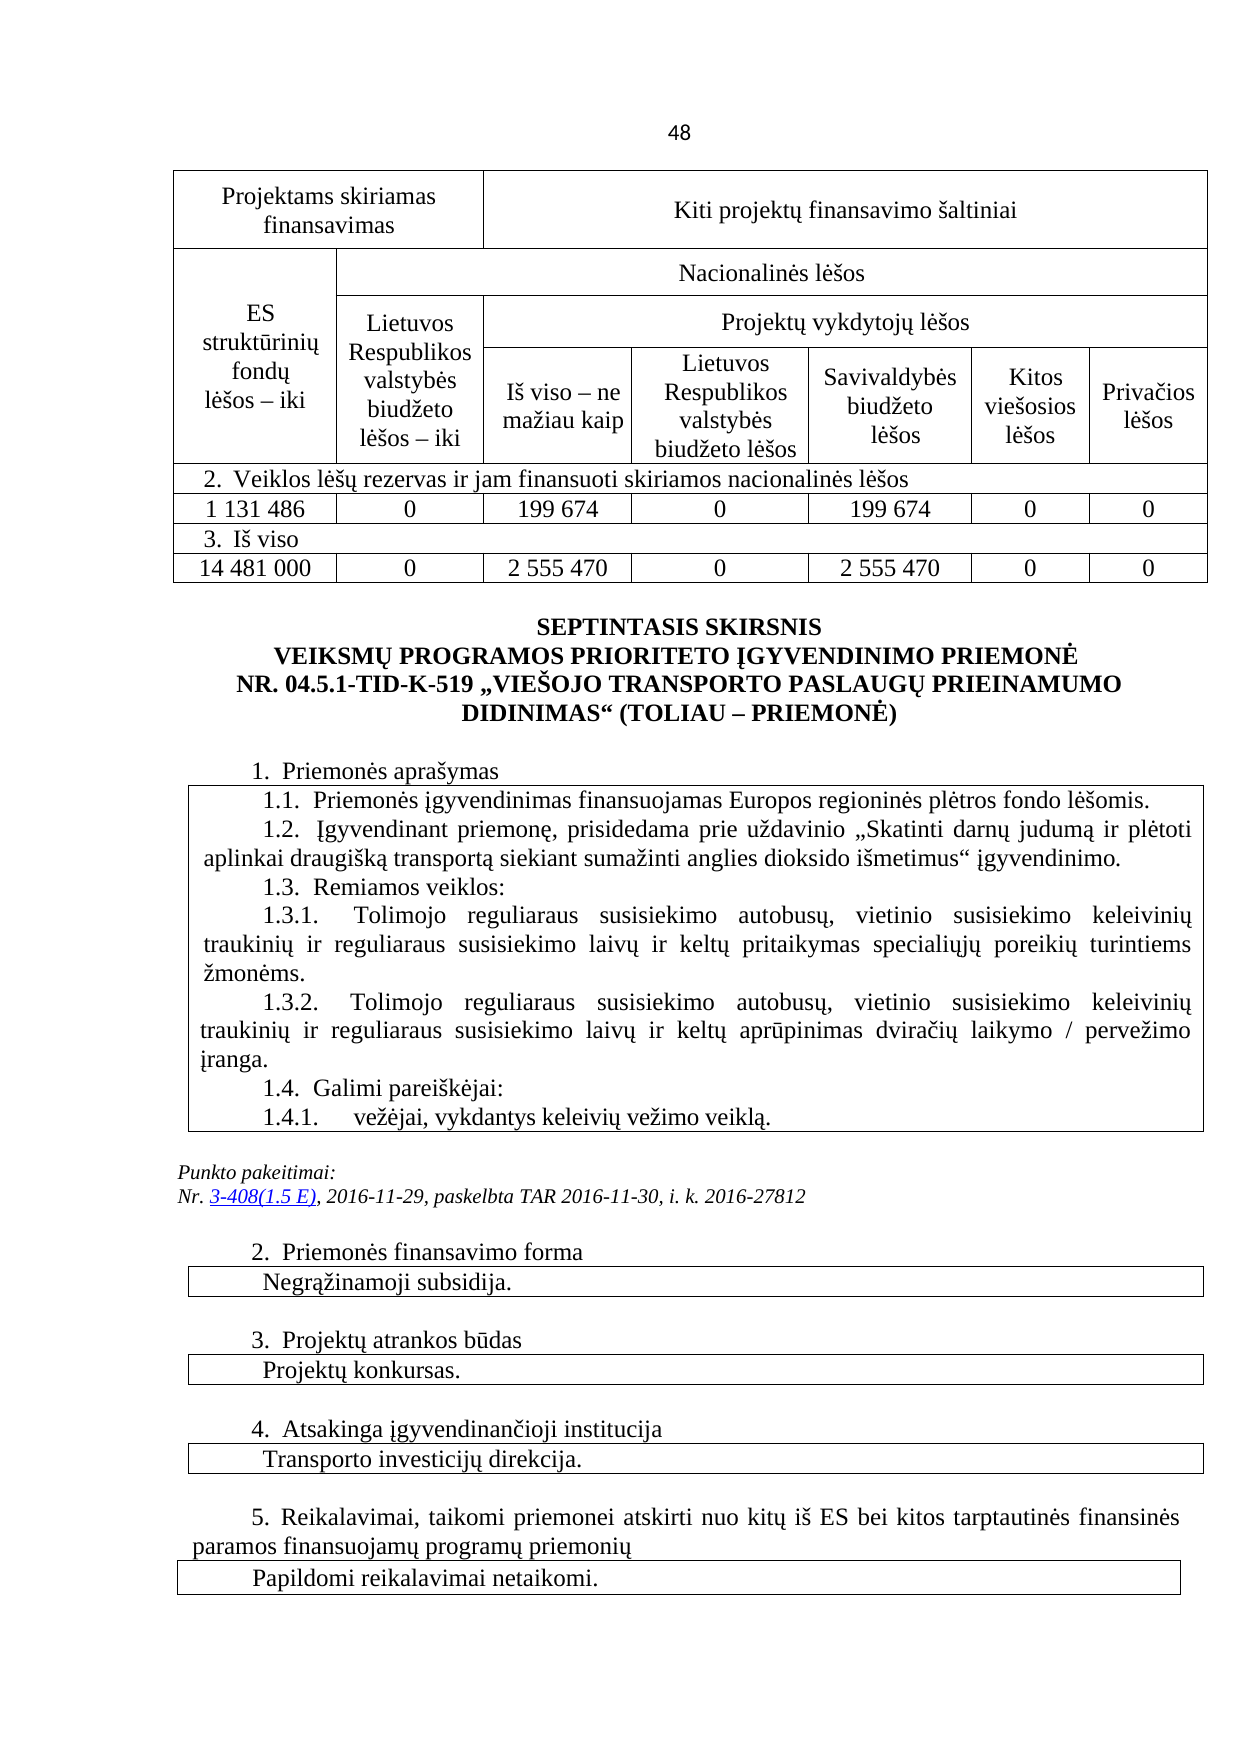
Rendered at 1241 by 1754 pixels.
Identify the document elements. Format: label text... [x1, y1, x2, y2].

text 2. Priemonės finansavimo forma [251, 1237, 1181, 1266]
table_cell Privačios lėšos [1090, 348, 1207, 463]
table_header Kiti projektų finansavimo šaltiniai [484, 171, 1207, 248]
table_cell Nacionalinės lėšos [337, 249, 1207, 295]
table_cell 0 [1090, 554, 1207, 582]
text NR. 04.5.1-TID-K-519 „viešojo transporto paslaugų prieinamumo didinimas“ (TOLIAU – priemonė) [177, 669, 1181, 727]
table_header Projektams skiriamas finansavimas [174, 171, 483, 248]
table_cell 0 [632, 554, 808, 582]
table_cell Savivaldybės biudžeto lėšos [809, 348, 971, 463]
table_cell 0 [632, 494, 808, 523]
table_cell 0 [1090, 494, 1207, 523]
table_cell 2 555 470 [484, 554, 631, 582]
table_cell 1.3. Remiamos veiklos: 1.3.1. Tolimojo reguliaraus susisiekimo autobusų, vietinio susisiekimo keleivinių traukinių ir reguliaraus susisiekimo laivų ir keltų pritaikymas specialiųjų poreikių turintiems žmonėms. 1.3.2. Tolimojo reguliaraus susisiekimo autobusų, vietinio susisiekimo keleivinių traukinių ir reguliaraus susisiekimo laivų ir keltų aprūpinimas dviračių laikymo / pervežimo įranga. [189, 872, 1203, 1073]
text VEIKSMŲ PROGRAMOS PRIORITETO ĮGYVENDINIMO PRIEMONĖ [177, 641, 1181, 669]
text Punkto pakeitimai: [177, 1160, 1181, 1184]
table_header 1.1. Priemonės įgyvendinimas finansuojamas Europos regioninės plėtros fondo lėšomis. [189, 786, 1203, 814]
table_cell 0 [972, 494, 1089, 523]
table_cell Lietuvos Respublikos valstybės biudžeto lėšos – iki [337, 296, 483, 463]
table_cell 14 481 000 [174, 554, 336, 582]
text 4. Atsakinga įgyvendinančioji institucija [251, 1414, 1181, 1443]
text 5. Reikalavimai, taikomi priemonei atskirti nuo kitų iš ES bei kitos tarptautinės finansinės paramos finansuojamų programų priemonių [192, 1502, 1181, 1560]
table_cell 199 674 [809, 494, 971, 523]
table_cell 199 674 [484, 494, 631, 523]
table_cell 1.4. Galimi pareiškėjai: 1.4.1. vežėjai, vykdantys keleivių vežimo veiklą. [189, 1073, 1203, 1131]
table_header Transporto investicijų direkcija. [189, 1444, 1203, 1472]
table_header Projektų konkursas. [189, 1355, 1203, 1384]
table_cell 0 [337, 494, 483, 523]
table_cell Iš viso – ne mažiau kaip [484, 348, 631, 463]
table_cell 0 [337, 554, 483, 582]
table_header Negrąžinamoji subsidija. [189, 1267, 1203, 1296]
text Nr. 3-408(1.5 E), 2016-11-29, paskelbta TAR 2016-11-30, i. k. 2016-27812 [177, 1184, 1181, 1208]
text SEPTINTASIS SKIRSNIS [177, 612, 1181, 641]
table_cell Projektų vykdytojų lėšos [484, 296, 1207, 347]
table_cell ES struktūrinių fondų lėšos – iki [174, 249, 336, 463]
text 1. Priemonės aprašymas [251, 756, 1181, 784]
table_cell 2. Veiklos lėšų rezervas ir jam finansuoti skiriamos nacionalinės lėšos [174, 464, 1207, 493]
text 3. Projektų atrankos būdas [251, 1326, 1181, 1354]
table_cell Kitos viešosios lėšos [972, 348, 1089, 463]
table_cell 1 131 486 [174, 494, 336, 523]
text Papildomi reikalavimai netaikomi. [178, 1561, 1180, 1594]
table_cell 1.2. Įgyvendinant priemonę, prisidedama prie uždavinio „Skatinti darnų judumą ir plėtoti aplinkai draugišką transportą siekiant sumažinti anglies dioksido išmetimus“ įgyvendinimo. [189, 814, 1203, 872]
table_cell Lietuvos Respublikos valstybės biudžeto lėšos [632, 348, 808, 463]
table_cell 0 [972, 554, 1089, 582]
table_cell 2 555 470 [809, 554, 971, 582]
table_cell 3. Iš viso [174, 524, 1207, 552]
